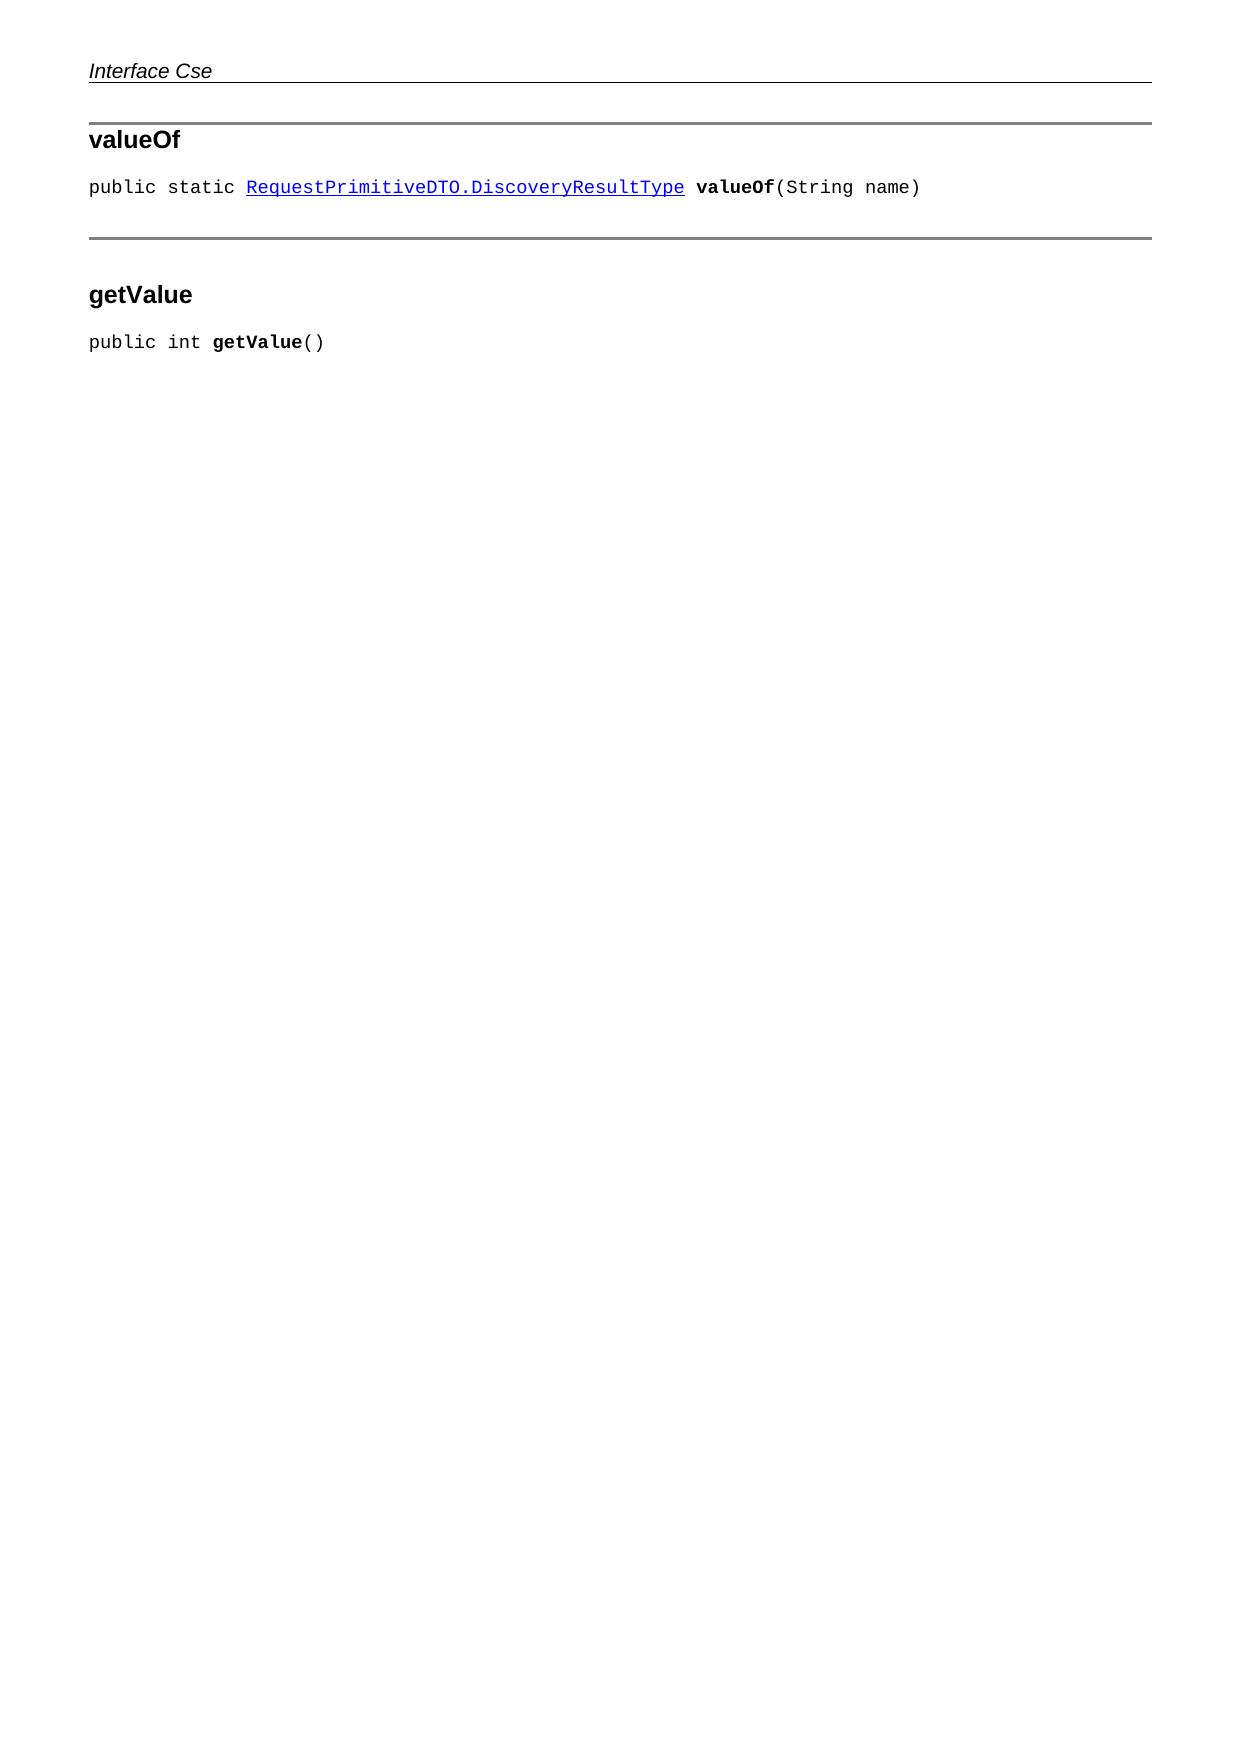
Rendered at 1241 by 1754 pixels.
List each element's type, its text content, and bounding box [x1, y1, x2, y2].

subtitle getValue [88, 277, 1152, 308]
text public int getValue() [88, 333, 1152, 354]
subtitle valueOf [88, 123, 1152, 153]
text public static RequestPrimitiveDTO.DiscoveryResultType valueOf(String name) [88, 178, 1152, 199]
